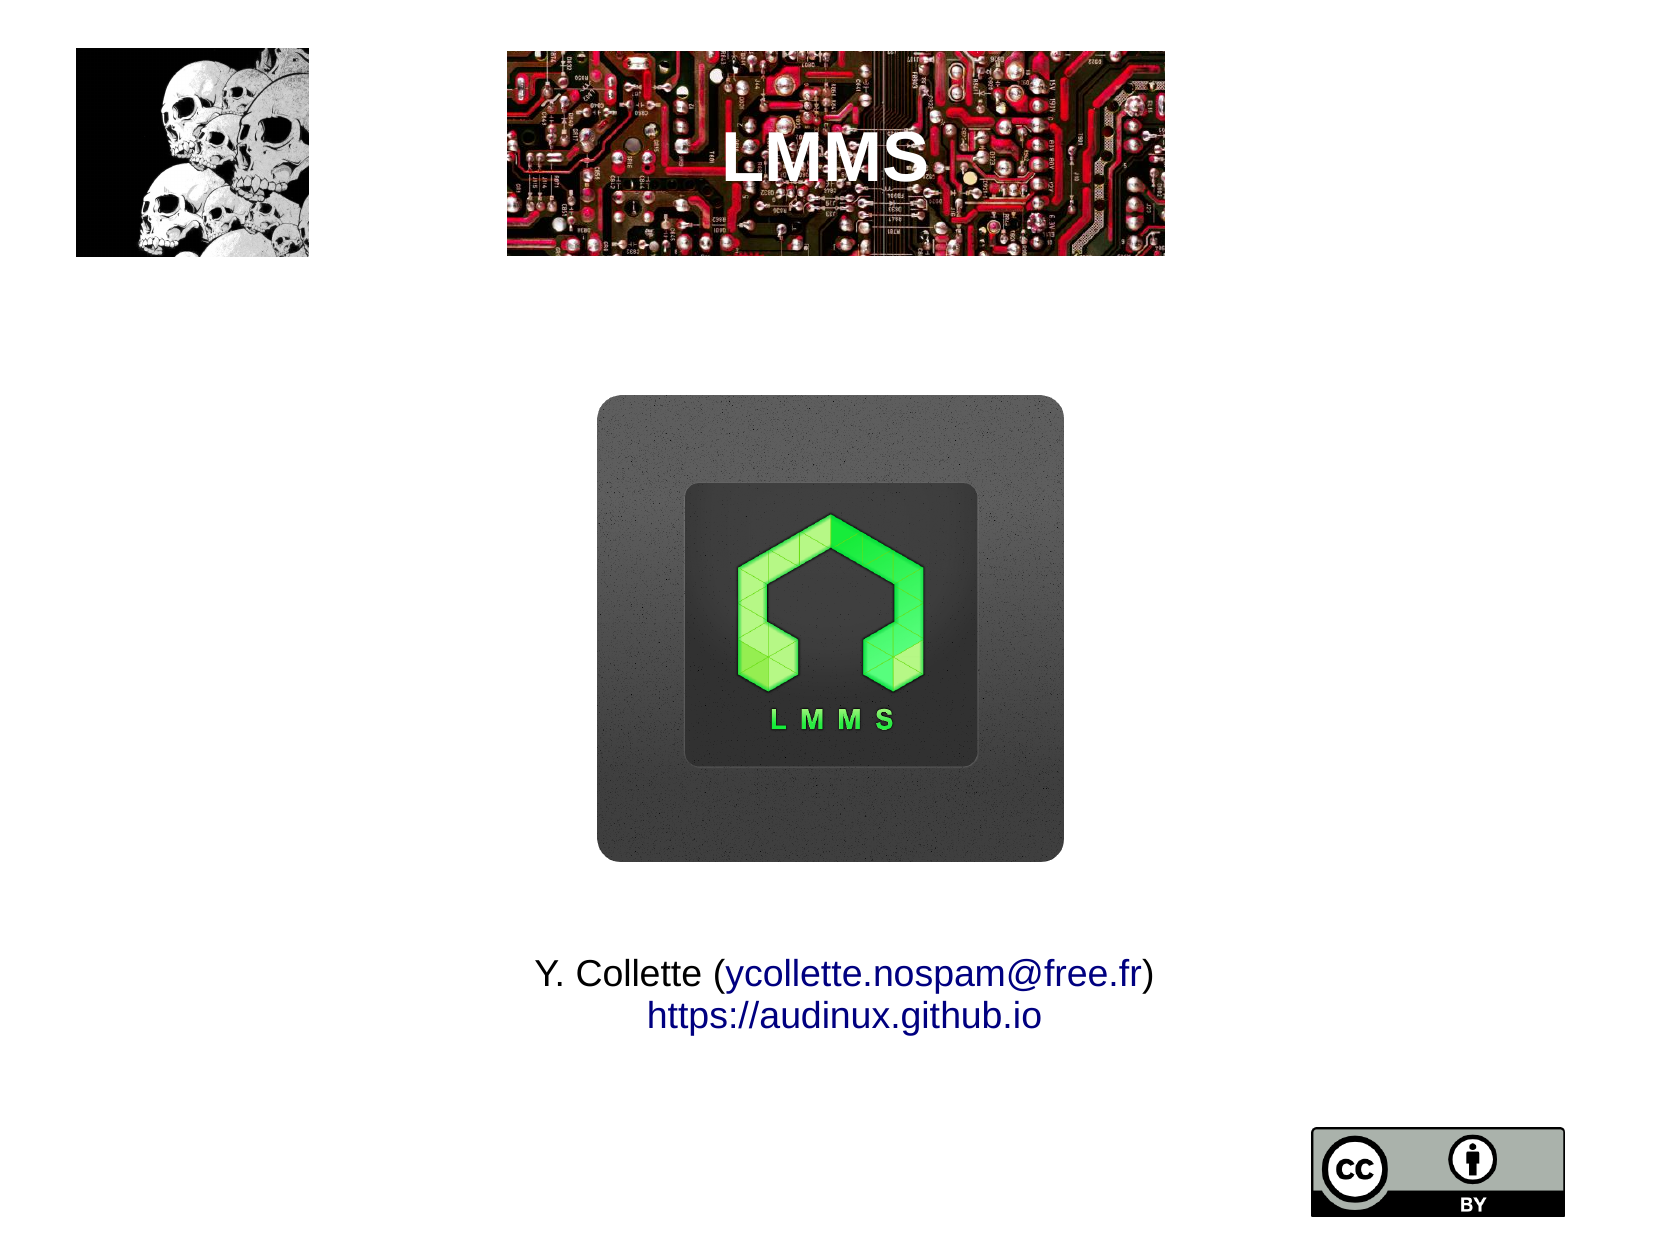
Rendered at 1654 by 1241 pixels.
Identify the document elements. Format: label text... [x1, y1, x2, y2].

text_box Y. Collette (ycollette.nospam@free.fr) https://audinux.github.io [513, 944, 1176, 1044]
picture [507, 51, 1165, 256]
picture [1311, 1127, 1565, 1217]
picture [597, 395, 1064, 862]
picture [76, 48, 309, 257]
text_box LMMS [706, 110, 960, 284]
